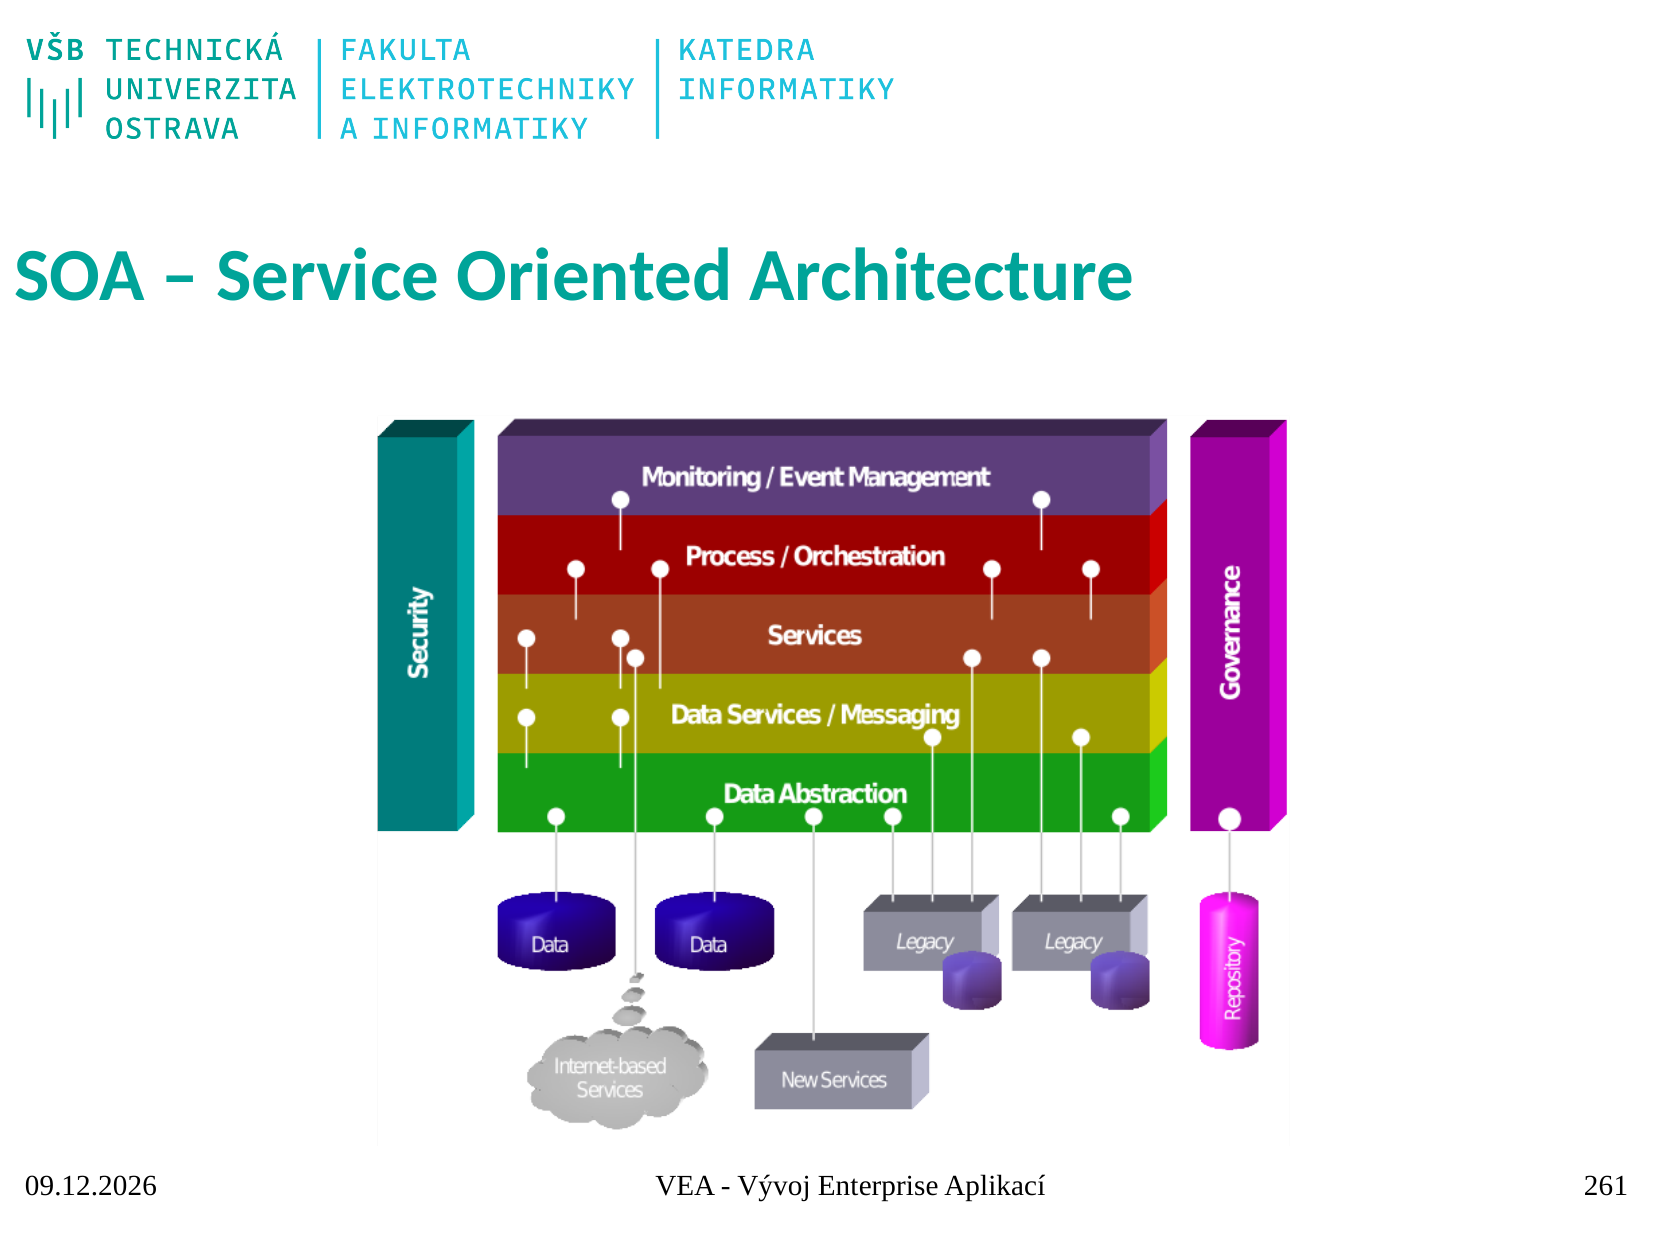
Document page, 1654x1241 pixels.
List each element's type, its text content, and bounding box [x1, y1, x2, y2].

picture [347, 354, 1306, 1146]
title SOA – Service Oriented Architecture [14, 165, 1619, 319]
picture [26, 31, 894, 139]
